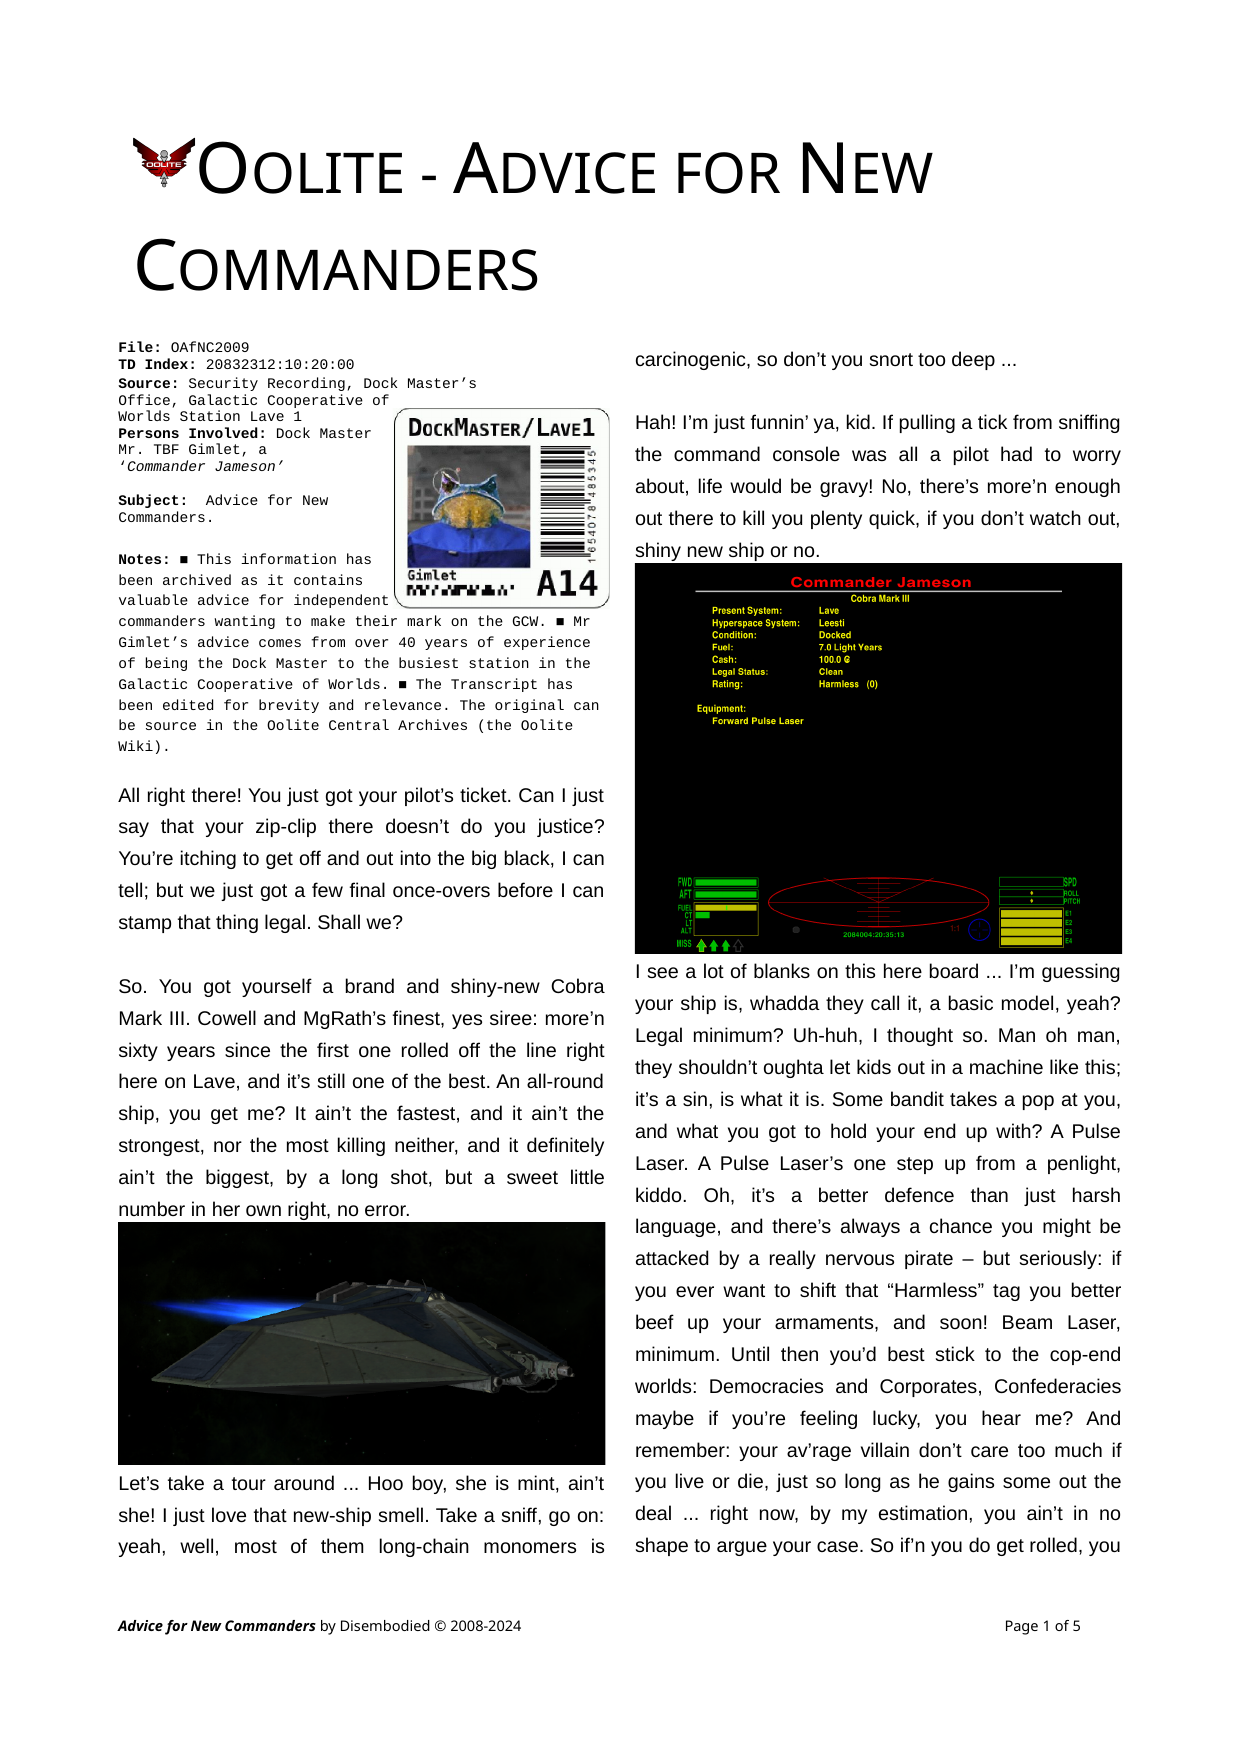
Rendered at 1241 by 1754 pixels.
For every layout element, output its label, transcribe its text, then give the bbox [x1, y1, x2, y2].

text TD Index: 20832312:10:20:00 [118, 357, 605, 374]
text All right there! You just got your pilot’s ticket. Can I just say that your zip-clip there doesn’t do you justice? You’re itching to get off and out into the big black, I can tell; but we just got a few final once-overs before I can stamp that thing legal. Shall we? [118, 777, 605, 936]
picture [634, 563, 1123, 954]
text Subject: Advice for New Commanders. [118, 493, 392, 527]
picture [132, 131, 196, 194]
text Source: Security Recording, Dock Master’s Office, Galactic Cooperative of Worlds Station Lave 1 [118, 376, 545, 426]
text Let’s take a tour around ... Hoo boy, she is mint, ain’t she! I just love that new-ship smell. Take a sniff, go on: yeah, well, most of them long-chain monomers is [118, 1465, 605, 1560]
text I see a lot of blanks on this here board ... I’m guessing your ship is, whadda they call it, a basic model, yeah? Legal minimum? Uh-huh, I thought so. Man oh man, they shouldn’t oughta let kids out in a machine like this; it’s a sin, is what it is. Some bandit takes a pop at you, and what you got to hold your end up with? A Pulse Laser. A Pulse Laser’s one step up from a penlight, kiddo. Oh, it’s a better defence than just harsh language, and there’s always a chance you might be attacked by a really nervous pirate – but seriously: if you ever want to shift that “Harmless” tag you better beef up your armaments, and soon! Beam Laser, minimum. Until then you’d best stick to the cop-end worlds: Democracies and Corporates, Confederacies maybe if you’re feeling lucky, you hear me? And remember: your av’rage villain don’t care too much if you live or die, just so long as he gains some out the deal ... right now, by my estimation, you ain’t in no shape to argue your case. So if’n you do get rolled, you [635, 954, 1122, 1559]
picture [118, 1222, 606, 1465]
picture [392, 408, 610, 609]
text Notes: ■ This information has been archived as it contains valuable advice for independent commanders wanting to make their mark on the GCW. ■ Mr Gimlet’s advice comes from over 40 years of experience of being the Dock Master to the busiest station in the Galactic Cooperative of Worlds. ■ The Transcript has been edited for brevity and relevance. The original can be source in the Oolite Central Archives (the Oolite Wiki). [118, 547, 605, 756]
text Hah! I’m just funnin’ ya, kid. If pulling a tick from sniffing the command console was all a pilot had to worry about, life would be gravy! No, there’s more’n enough out there to kill you plenty quick, if you don’t watch out, shiny new ship or no. [635, 404, 1122, 563]
text So. You got yourself a brand and shiny-new Cobra Mark III. Cowell and MgRath’s finest, yes siree: more’n sixty years since the first one rolled off the line right here on Lave, and it’s still one of the best. An all-round ship, you get me? It ain’t the fastest, and it ain’t the strongest, nor the most killing neither, and it definitely ain’t the biggest, by a long shot, but a sweet little number in her own right, no error. [118, 968, 605, 1222]
text File: OAfNC2009 [118, 341, 605, 357]
text carcinogenic, so don’t you snort too deep ... [635, 341, 1122, 372]
text Persons Involved: Dock Master Mr. TBF Gimlet, a [118, 426, 392, 459]
text ‘Commander Jameson’ [118, 459, 392, 476]
